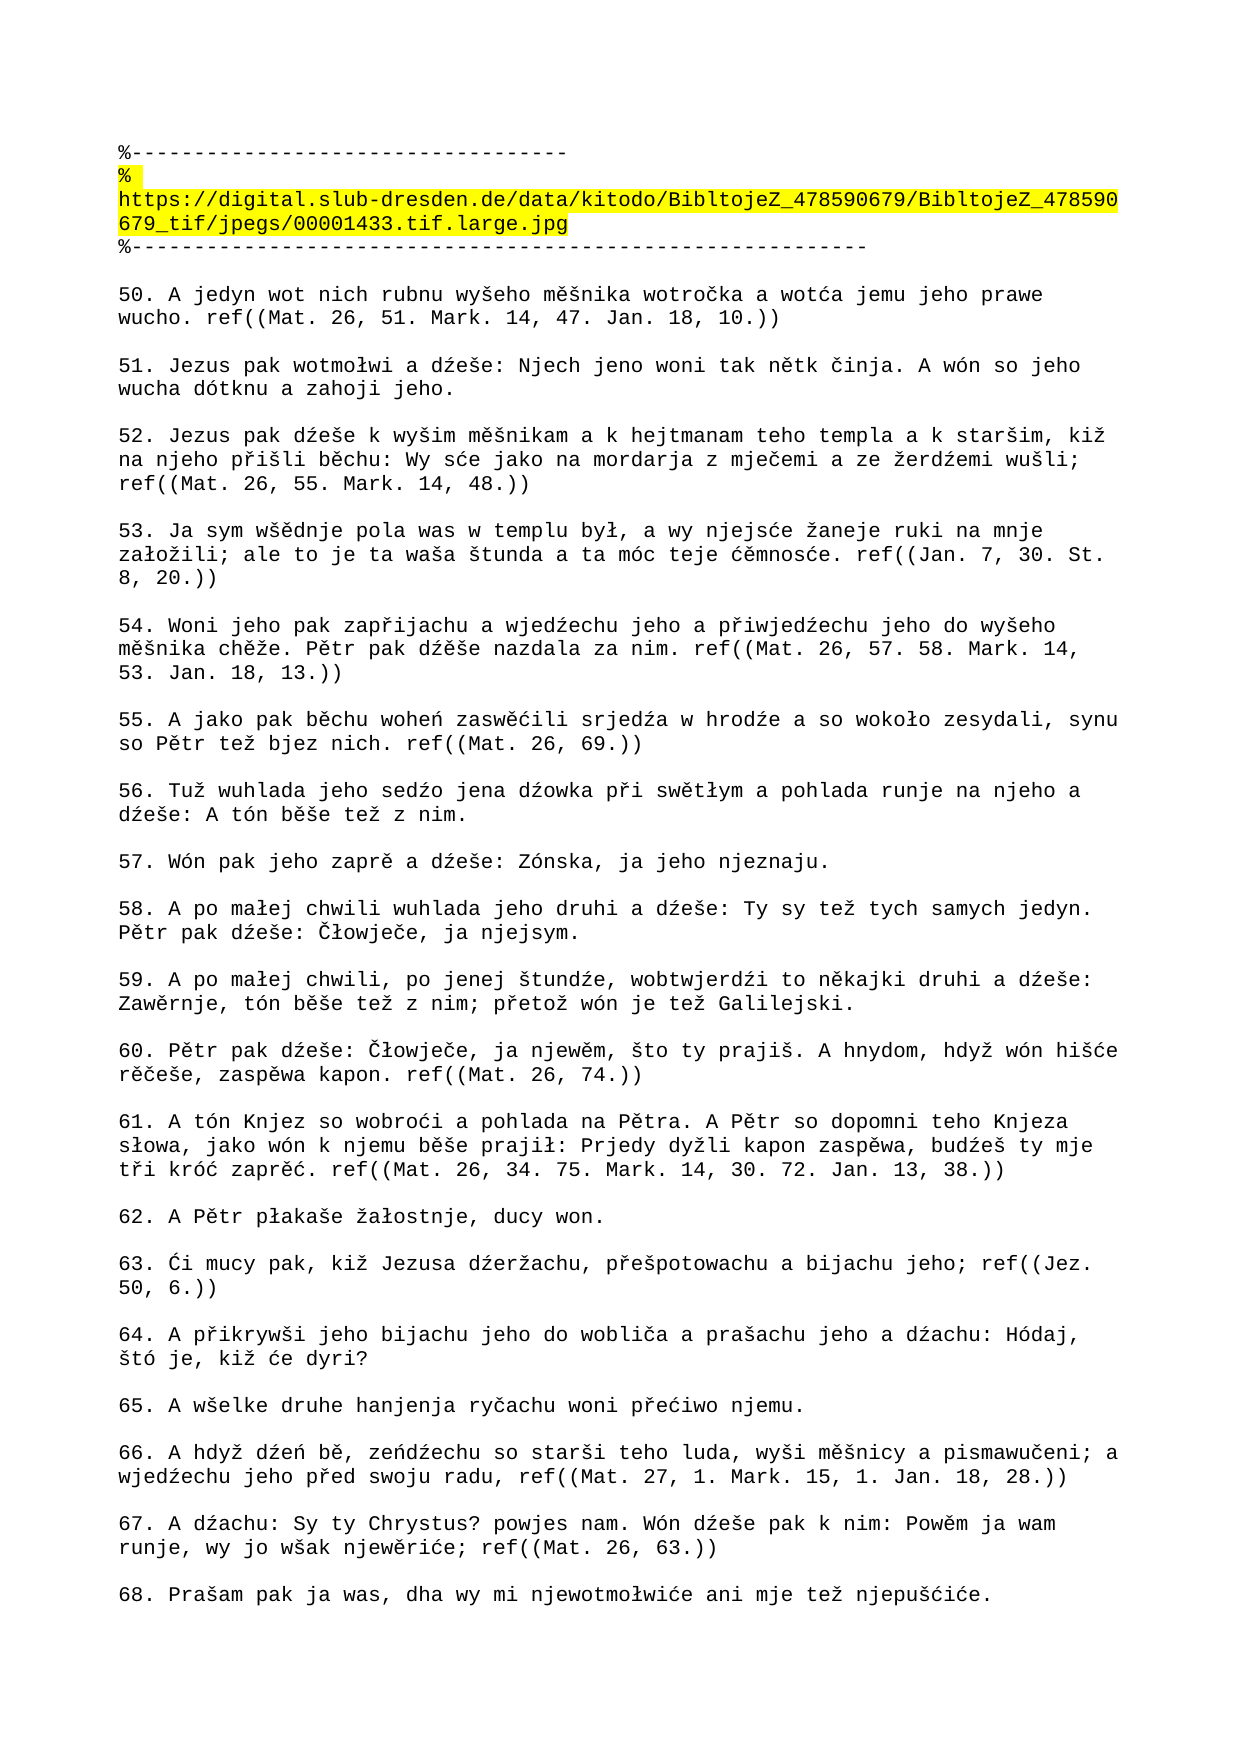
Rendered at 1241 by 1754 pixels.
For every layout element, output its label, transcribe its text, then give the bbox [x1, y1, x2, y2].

text 60. Pětr pak dźeše: Čłowječe, ja njewěm, što ty prajiš. A hnydom, hdyž wón hišće rěčeše, zaspěwa kapon. ref((Mat. 26, 74.)) [118, 1040, 1122, 1088]
text 51. Jezus pak wotmołwi a dźeše: Njech jeno woni tak nětk činja. A wón so jeho wucha dótknu a zahoji jeho. [118, 354, 1122, 402]
text 61. A tón Knjez so wobroći a pohlada na Pětra. A Pětr so dopomni teho Knjeza słowa, jako wón k njemu běše prajił: Prjedy dyžli kapon zaspěwa, budźeš ty mje tři króć zaprěć. ref((Mat. 26, 34. 75. Mark. 14, 30. 72. Jan. 13, 38.)) [118, 1111, 1122, 1182]
text 57. Wón pak jeho zaprě a dźeše: Zónska, ja jeho njeznaju. [118, 851, 1122, 875]
text 66. A hdyž dźeń bě, zeńdźechu so starši teho luda, wyši měšnicy a pismawučeni; a wjedźechu jeho před swoju radu, ref((Mat. 27, 1. Mark. 15, 1. Jan. 18, 28.)) [118, 1442, 1122, 1489]
text 67. A dźachu: Sy ty Chrystus? powjes nam. Wón dźeše pak k nim: Powěm ja wam runje, wy jo wšak njewěriće; ref((Mat. 26, 63.)) [118, 1513, 1122, 1561]
text 68. Prašam pak ja was, dha wy mi njewotmołwiće ani mje tež njepušćiće. [118, 1584, 1122, 1608]
text 59. A po małej chwili, po jenej štundźe, wobtwjerdźi to někajki druhi a dźeše: Zawěrnje, tón běše tež z nim; přetož wón je tež Galilejski. [118, 969, 1122, 1017]
text 64. A přikrywši jeho bijachu jeho do wobliča a prašachu jeho a dźachu: Hódaj, štó je, kiž će dyri? [118, 1324, 1122, 1371]
text % https://digital.slub-dresden.de/data/kitodo/BibltojeZ_478590679/BibltojeZ_478590679_tif/jpegs/00001433.tif.large.jpg [118, 165, 1122, 236]
text 55. A jako pak běchu woheń zaswěćili srjedźa w hrodźe a so wokoło zesydali, synu so Pětr tež bjez nich. ref((Mat. 26, 69.)) [118, 709, 1122, 757]
text %----------------------------------- [118, 142, 1122, 165]
text 54. Woni jeho pak zapřijachu a wjedźechu jeho a přiwjedźechu jeho do wyšeho měšnika chěže. Pětr pak dźěše nazdala za nim. ref((Mat. 26, 57. 58. Mark. 14, 53. Jan. 18, 13.)) [118, 615, 1122, 686]
text %----------------------------------------------------------- [118, 236, 1122, 260]
text 56. Tuž wuhlada jeho sedźo jena dźowka při swětłym a pohlada runje na njeho a dźeše: A tón běše tež z nim. [118, 780, 1122, 827]
text 53. Ja sym wšědnje pola was w templu był, a wy njejsće žaneje ruki na mnje załožili; ale to je ta waša štunda a ta móc teje ćěmnosće. ref((Jan. 7, 30. St. 8, 20.)) [118, 520, 1122, 591]
text 50. A jedyn wot nich rubnu wyšeho měšnika wotročka a wotća jemu jeho prawe wucho. ref((Mat. 26, 51. Mark. 14, 47. Jan. 18, 10.)) [118, 284, 1122, 331]
text 63. Ći mucy pak, kiž Jezusa dźeržachu, přešpotowachu a bijachu jeho; ref((Jez. 50, 6.)) [118, 1253, 1122, 1300]
text 62. A Pětr płakaše žałostnje, ducy won. [118, 1206, 1122, 1229]
text 58. A po małej chwili wuhlada jeho druhi a dźeše: Ty sy tež tych samych jedyn. Pětr pak dźeše: Čłowječe, ja njejsym. [118, 898, 1122, 946]
text 52. Jezus pak dźeše k wyšim měšnikam a k hejtmanam teho templa a k staršim, kiž na njeho přišli běchu: Wy sće jako na mordarja z mječemi a ze žerdźemi wušli; ref((Mat. 26, 55. Mark. 14, 48.)) [118, 426, 1122, 496]
text 65. A wšelke druhe hanjenja ryčachu woni přećiwo njemu. [118, 1395, 1122, 1419]
